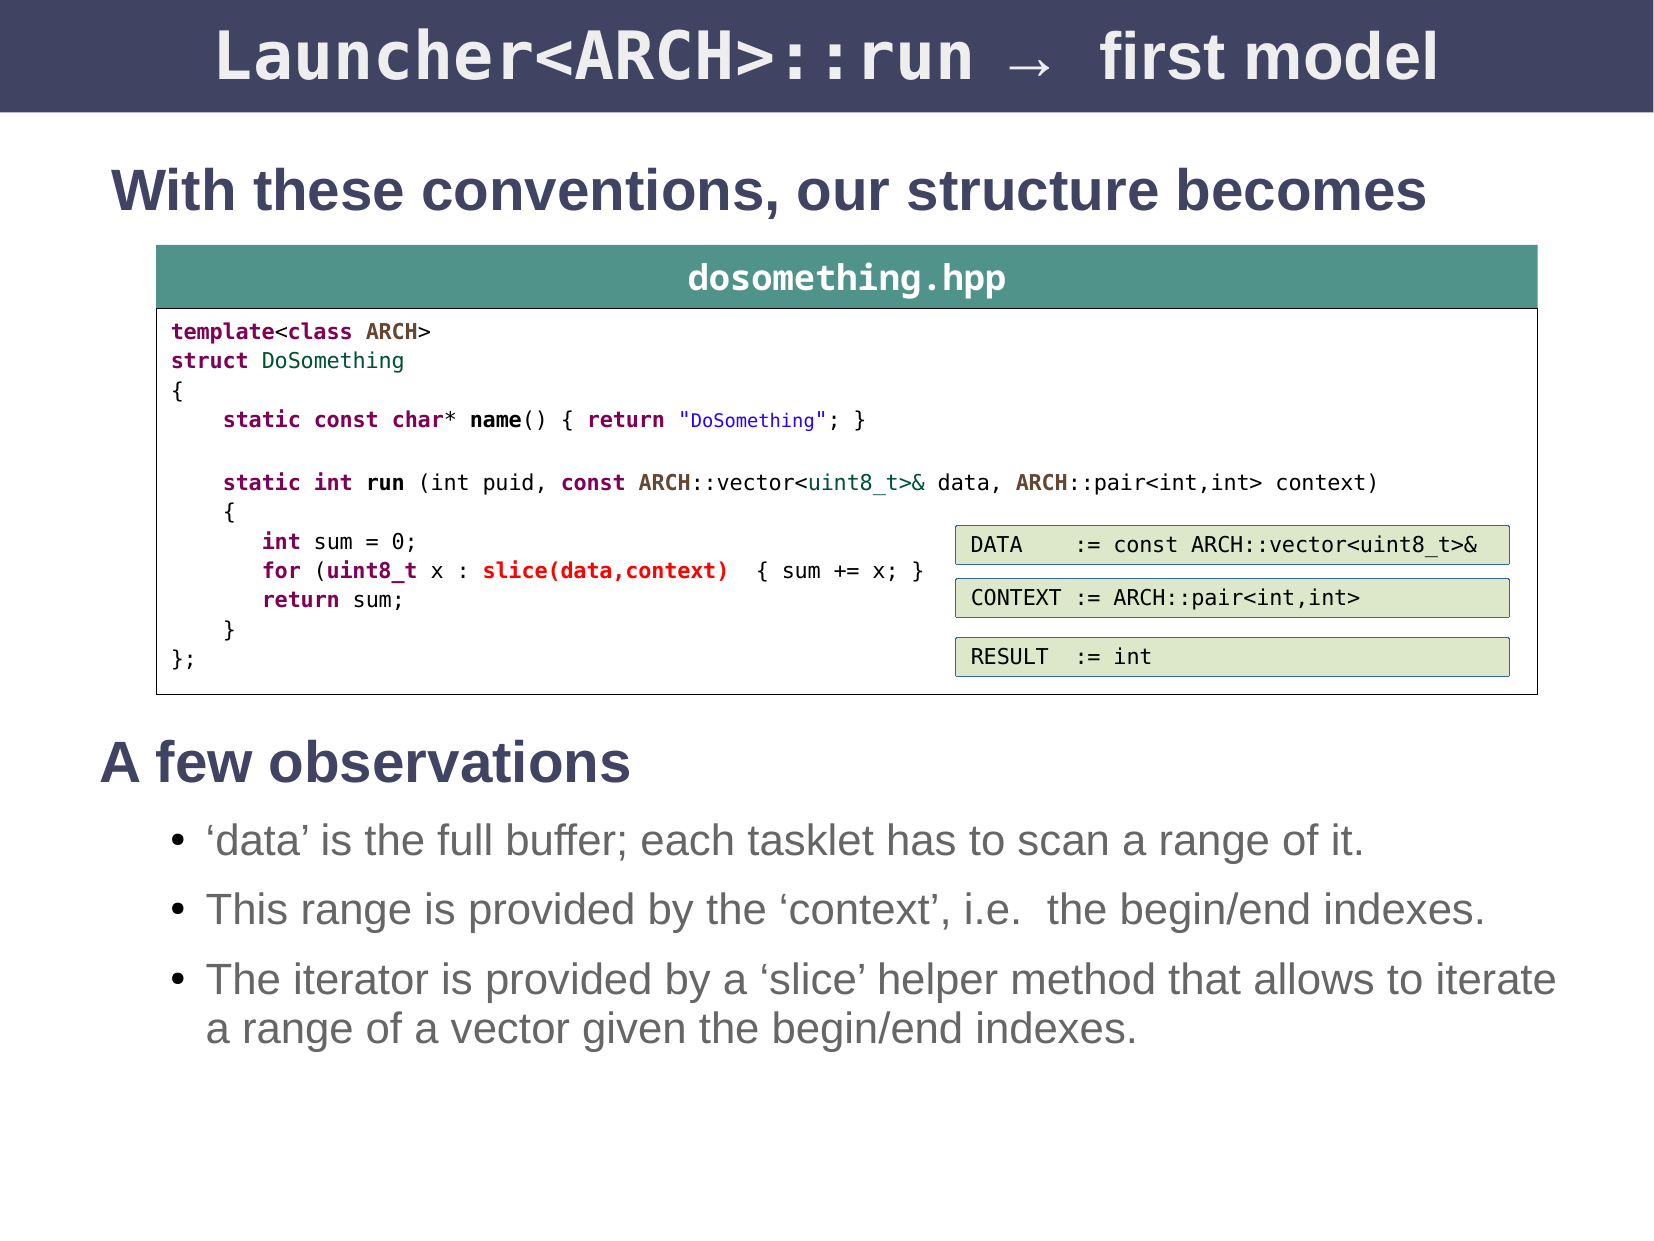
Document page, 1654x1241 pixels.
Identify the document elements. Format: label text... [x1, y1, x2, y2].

text_box dosomething.hpp [156, 244, 1538, 308]
text_box RESULT := int [955, 637, 1510, 677]
text_box CONTEXT := ARCH::pair<int,int> [955, 578, 1510, 618]
text_box Launcher<ARCH>::run → first model [0, 0, 1654, 113]
text_box A few observations ‘data’ is the full buffer; each tasklet has to scan a range of it. This range is provided by the ‘context’, i.e. the begin/end indexes. The iterator is provided by a ‘slice’ helper method that allows to iterate a range of a vector given the begin/end indexes. [84, 722, 1613, 1202]
text_box With these conventions, our structure becomes [96, 150, 1463, 245]
text_box template<class ARCH> struct DoSomething { static const char* name() { return "DoSomething"; } static int run (int puid, const ARCH::vector<uint8_t>& data, ARCH::pair<int,int> context) { int sum = 0; for (uint8_t x : slice(data,context) { sum += x; } return sum; } }; [156, 308, 1538, 695]
text_box DATA := const ARCH::vector<uint8_t>& [955, 525, 1510, 565]
